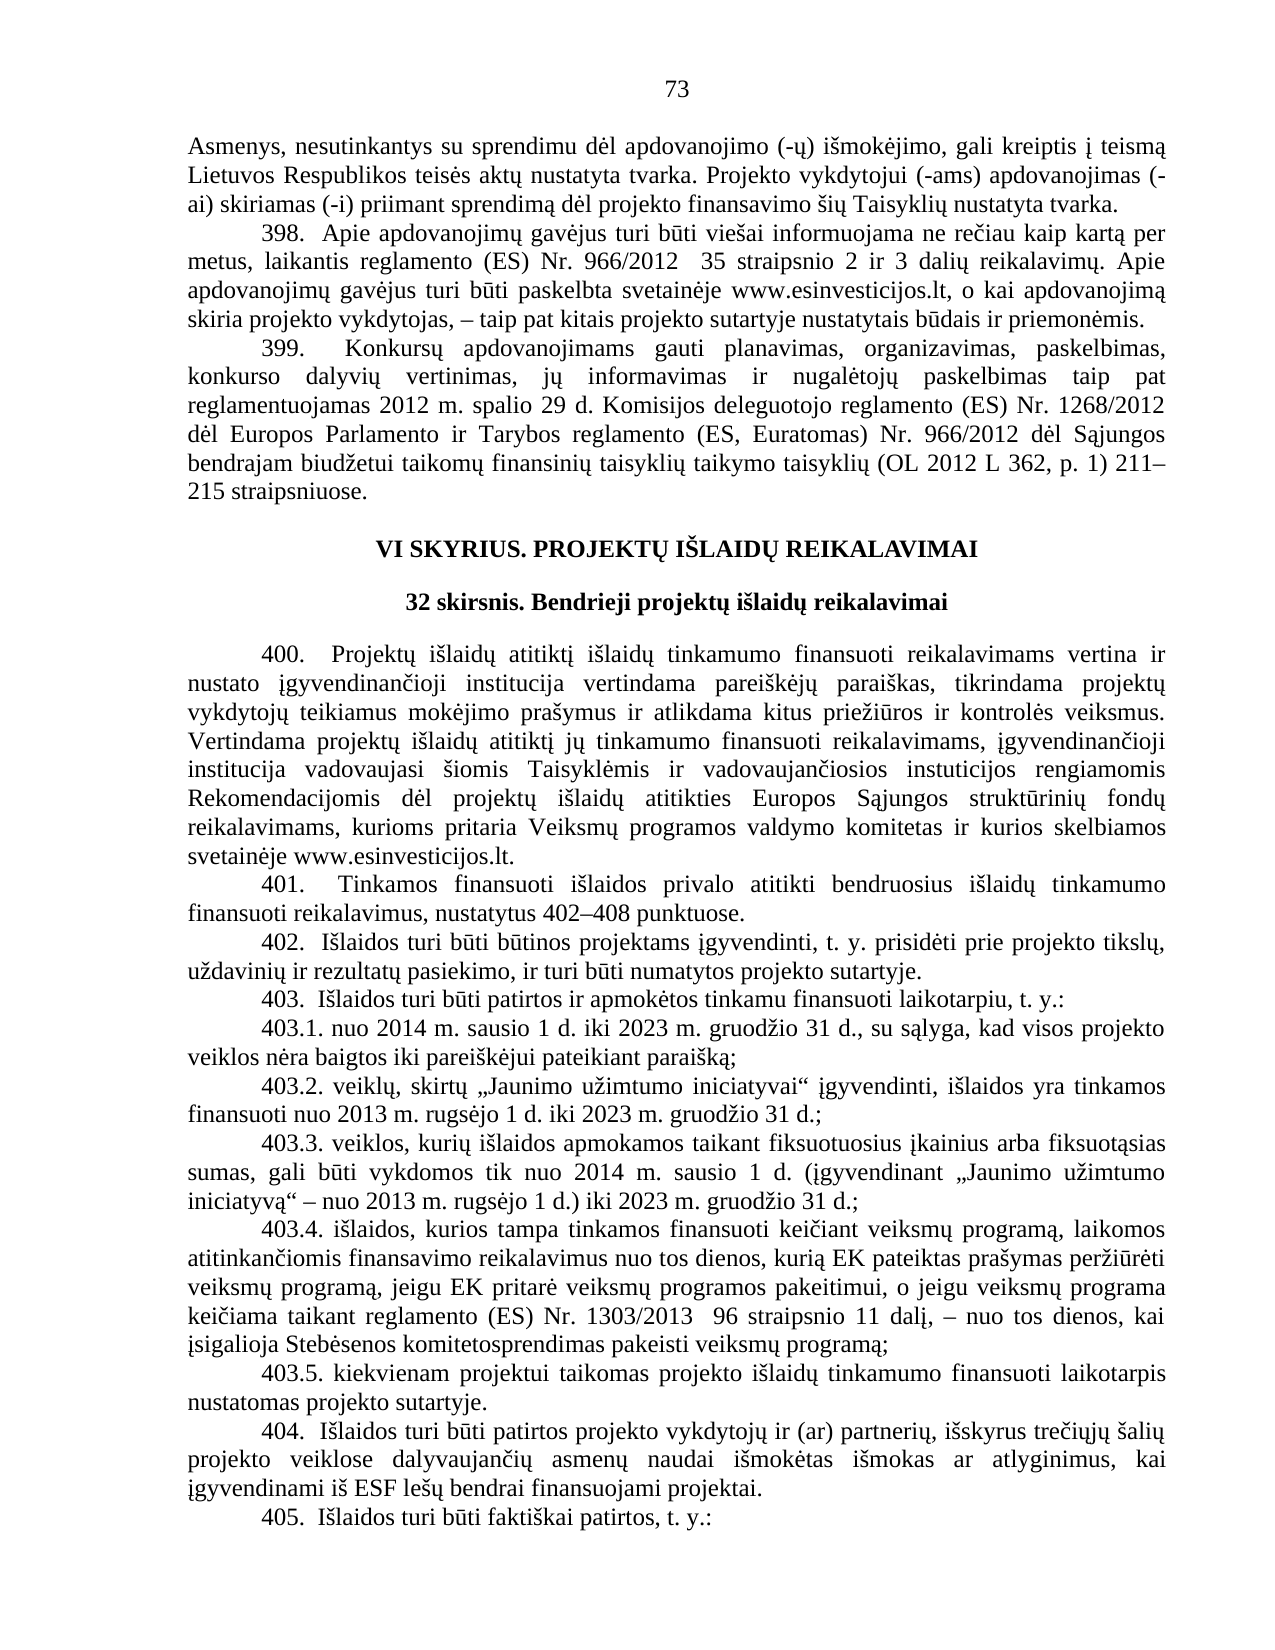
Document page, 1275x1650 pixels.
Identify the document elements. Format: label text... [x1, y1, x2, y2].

text 403.2. veiklų, skirtų „Jaunimo užimtumo iniciatyvai“ įgyvendinti, išlaidos yra tinkamos finansuoti nuo 2013 m. rugsėjo 1 d. iki 2023 m. gruodžio 31 d.; [187, 1071, 1167, 1128]
text VI SKYRIUS. PROJEKTŲ IŠLAIDŲ REIKALAVIMAI [246, 534, 1107, 563]
text 405. Išlaidos turi būti faktiškai patirtos, t. y.: [187, 1502, 1167, 1531]
text 403. Išlaidos turi būti patirtos ir apmokėtos tinkamu finansuoti laikotarpiu, t. y.: [187, 984, 1167, 1013]
text 403.5. kiekvienam projektui taikomas projekto išlaidų tinkamumo finansuoti laikotarpis nustatomas projekto sutartyje. [187, 1358, 1167, 1416]
text 403.4. išlaidos, kurios tampa tinkamos finansuoti keičiant veiksmų programą, laikomos atitinkančiomis finansavimo reikalavimus nuo tos dienos, kurią EK pateiktas prašymas peržiūrėti veiksmų programą, jeigu EK pritarė veiksmų programos pakeitimui, o jeigu veiksmų programa keičiama taikant reglamento (ES) Nr. 1303/2013 96 straipsnio 11 dalį, – nuo tos dienos, kai įsigalioja Stebėsenos komitetosprendimas pakeisti veiksmų programą; [187, 1214, 1167, 1358]
text 403.3. veiklos, kurių išlaidos apmokamos taikant fiksuotuosius įkainius arba fiksuotąsias sumas, gali būti vykdomos tik nuo 2014 m. sausio 1 d. (įgyvendinant „Jaunimo užimtumo iniciatyvą“ – nuo 2013 m. rugsėjo 1 d.) iki 2023 m. gruodžio 31 d.; [187, 1128, 1167, 1214]
text 398. Apie apdovanojimų gavėjus turi būti viešai informuojama ne rečiau kaip kartą per metus, laikantis reglamento (ES) Nr. 966/2012 35 straipsnio 2 ir 3 dalių reikalavimų. Apie apdovanojimų gavėjus turi būti paskelbta svetainėje www.esinvesticijos.lt, o kai apdovanojimą skiria projekto vykdytojas, – taip pat kitais projekto sutartyje nustatytais būdais ir priemonėmis. [187, 218, 1167, 333]
text 404. Išlaidos turi būti patirtos projekto vykdytojų ir (ar) partnerių, išskyrus trečiųjų šalių projekto veiklose dalyvaujančių asmenų naudai išmokėtas išmokas ar atlyginimus, kai įgyvendinami iš ESF lešų bendrai finansuojami projektai. [187, 1416, 1167, 1502]
text 403.1. nuo 2014 m. sausio 1 d. iki 2023 m. gruodžio 31 d., su sąlyga, kad visos projekto veiklos nėra baigtos iki pareiškėjui pateikiant paraišką; [187, 1013, 1167, 1071]
text 401. Tinkamos finansuoti išlaidos privalo atitikti bendruosius išlaidų tinkamumo finansuoti reikalavimus, nustatytus 402–408 punktuose. [187, 869, 1167, 927]
text Asmenys, nesutinkantys su sprendimu dėl apdovanojimo (-ų) išmokėjimo, gali kreiptis į teismą Lietuvos Respublikos teisės aktų nustatyta tvarka. Projekto vykdytojui (-ams) apdovanojimas (-ai) skiriamas (-i) priimant sprendimą dėl projekto finansavimo šių Taisyklių nustatyta tvarka. [187, 131, 1167, 218]
text 402. Išlaidos turi būti būtinos projektams įgyvendinti, t. y. prisidėti prie projekto tikslų, uždavinių ir rezultatų pasiekimo, ir turi būti numatytos projekto sutartyje. [187, 927, 1167, 984]
text 399. Konkursų apdovanojimams gauti planavimas, organizavimas, paskelbimas, konkurso dalyvių vertinimas, jų informavimas ir nugalėtojų paskelbimas taip pat reglamentuojamas 2012 m. spalio 29 d. Komisijos deleguotojo reglamento (ES) Nr. 1268/2012 dėl Europos Parlamento ir Tarybos reglamento (ES, Euratomas) Nr. 966/2012 dėl Sąjungos bendrajam biudžetui taikomų finansinių taisyklių taikymo taisyklių (OL 2012 L 362, p. 1) 211–215 straipsniuose. [187, 333, 1167, 505]
text 400. Projektų išlaidų atitiktį išlaidų tinkamumo finansuoti reikalavimams vertina ir nustato įgyvendinančioji institucija vertindama pareiškėjų paraiškas, tikrindama projektų vykdytojų teikiamus mokėjimo prašymus ir atlikdama kitus priežiūros ir kontrolės veiksmus. Vertindama projektų išlaidų atitiktį jų tinkamumo finansuoti reikalavimams, įgyvendinančioji institucija vadovaujasi šiomis Taisyklėmis ir vadovaujančiosios instuticijos rengiamomis Rekomendacijomis dėl projektų išlaidų atitikties Europos Sąjungos struktūrinių fondų reikalavimams, kurioms pritaria Veiksmų programos valdymo komitetas ir kurios skelbiamos svetainėje www.esinvesticijos.lt. [187, 639, 1167, 869]
subtitle 32 skirsnis. Bendrieji projektų išlaidų reikalavimai [246, 587, 1107, 615]
